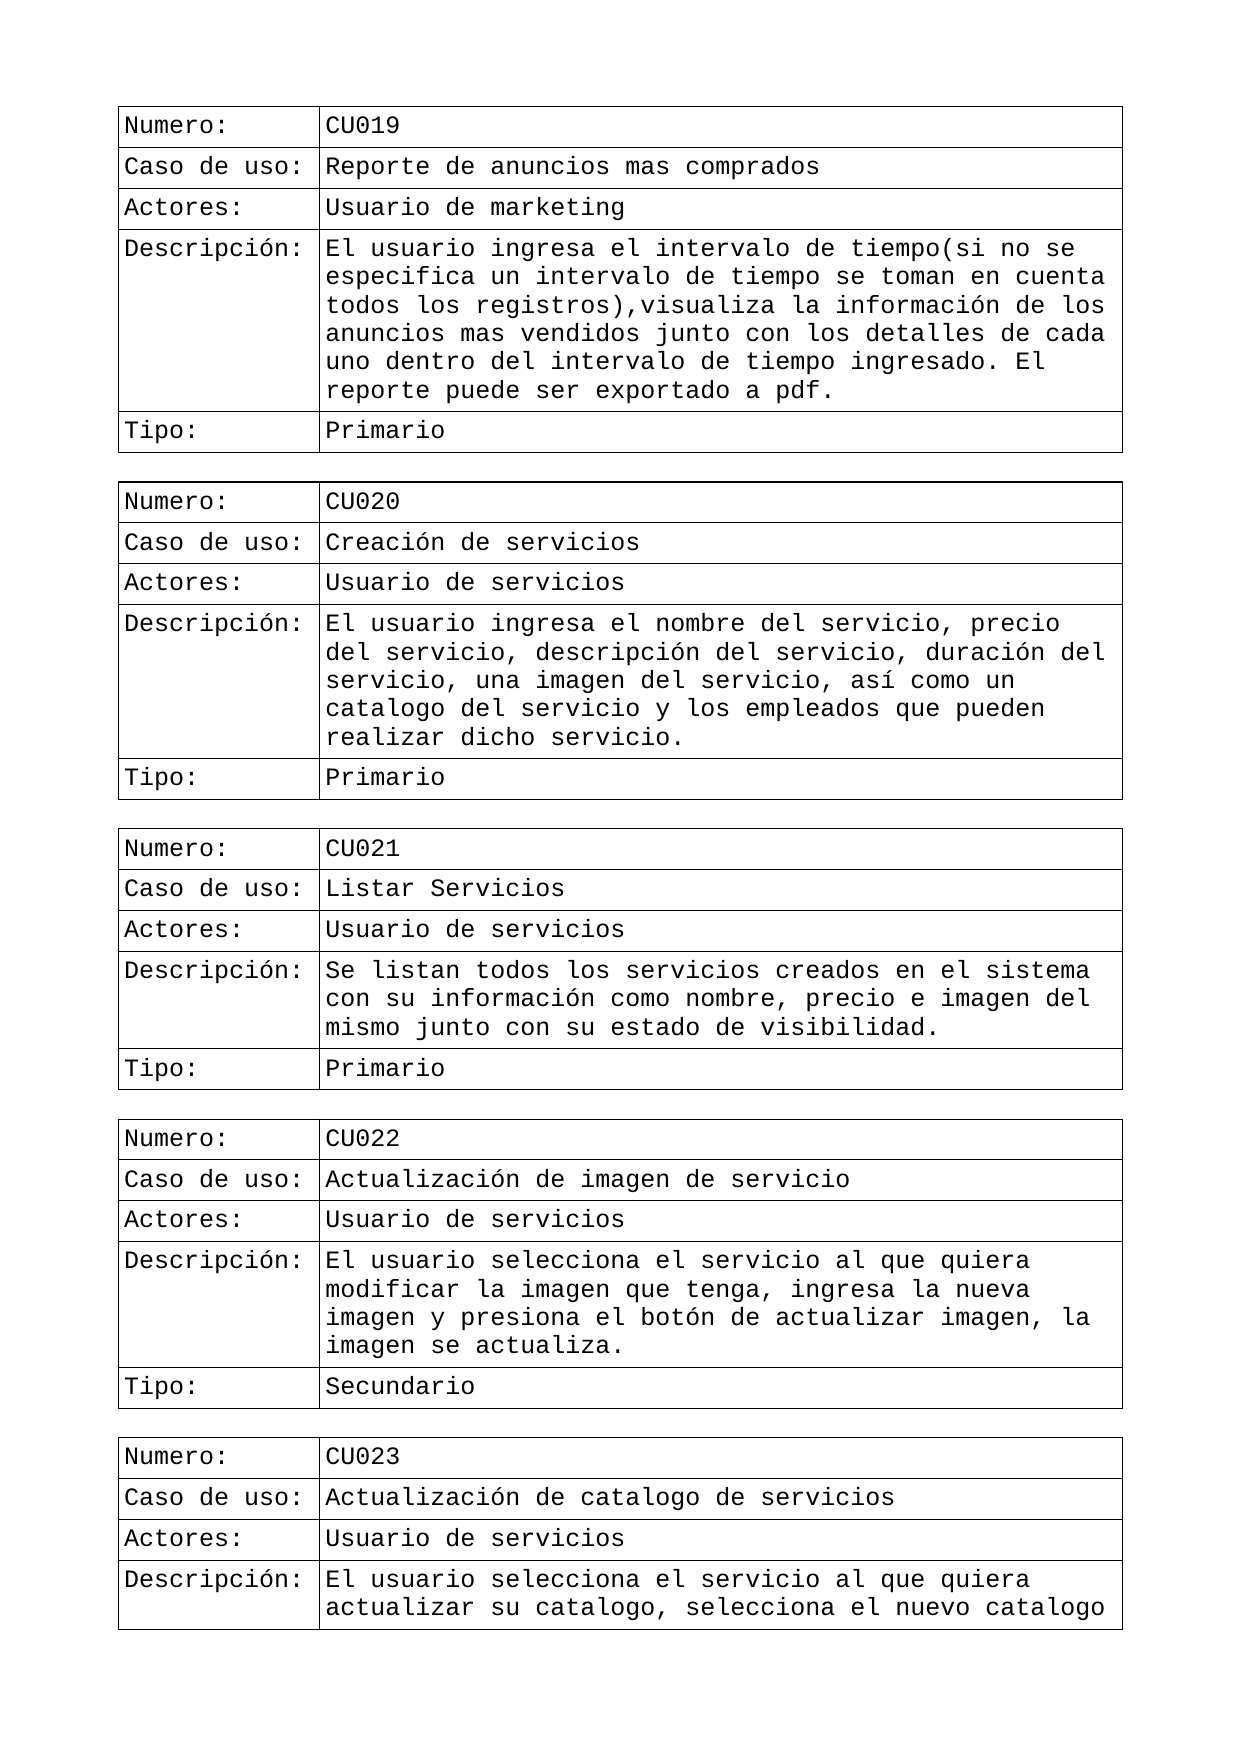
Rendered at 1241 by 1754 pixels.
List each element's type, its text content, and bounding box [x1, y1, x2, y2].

table_cell Actores: [119, 911, 319, 951]
table_cell Descripción: [119, 1561, 319, 1629]
table_cell Actualización de catalogo de servicios [320, 1479, 1122, 1519]
table_cell Tipo: [119, 1368, 319, 1408]
table_cell El usuario ingresa el nombre del servicio, precio del servicio, descripción del servicio, duración del servicio, una imagen del servicio, así como un catalogo del servicio y los empleados que pueden realizar dicho servicio. [320, 605, 1122, 758]
table_header CU021 [320, 829, 1122, 869]
table_cell Descripción: [119, 230, 319, 411]
table_cell Usuario de servicios [320, 1201, 1122, 1241]
table_cell Usuario de servicios [320, 564, 1122, 604]
table_cell Listar Servicios [320, 870, 1122, 910]
table_header Numero: [119, 483, 319, 522]
table_cell Caso de uso: [119, 1160, 319, 1200]
table_header CU022 [320, 1120, 1122, 1159]
table_cell Usuario de servicios [320, 911, 1122, 951]
table_cell Primario [320, 1049, 1122, 1089]
table_cell Actores: [119, 564, 319, 604]
table_cell Descripción: [119, 1242, 319, 1367]
table_cell El usuario selecciona el servicio al que quiera actualizar su catalogo, selecciona el nuevo catalogo [320, 1561, 1122, 1629]
table_cell Actores: [119, 1520, 319, 1559]
table_header CU023 [320, 1438, 1122, 1478]
table_header CU020 [320, 483, 1122, 522]
table_cell Caso de uso: [119, 870, 319, 910]
table_header CU019 [320, 107, 1122, 147]
table_cell Actualización de imagen de servicio [320, 1160, 1122, 1200]
table_cell Descripción: [119, 605, 319, 758]
table_cell Tipo: [119, 759, 319, 799]
table_cell Reporte de anuncios mas comprados [320, 148, 1122, 188]
table_cell Usuario de servicios [320, 1520, 1122, 1559]
table_cell Caso de uso: [119, 148, 319, 188]
table_cell Primario [320, 412, 1122, 452]
table_header Numero: [119, 1438, 319, 1478]
table_cell Secundario [320, 1368, 1122, 1408]
table_cell Usuario de marketing [320, 189, 1122, 229]
table_cell Descripción: [119, 952, 319, 1048]
table_cell Caso de uso: [119, 1479, 319, 1519]
table_cell El usuario ingresa el intervalo de tiempo(si no se especifica un intervalo de tiempo se toman en cuenta todos los registros),visualiza la información de los anuncios mas vendidos junto con los detalles de cada uno dentro del intervalo de tiempo ingresado. El reporte puede ser exportado a pdf. [320, 230, 1122, 411]
table_header Numero: [119, 1120, 319, 1159]
table_header Numero: [119, 107, 319, 147]
table_cell Actores: [119, 1201, 319, 1241]
table_cell Actores: [119, 189, 319, 229]
table_header Numero: [119, 829, 319, 869]
table_cell Creación de servicios [320, 523, 1122, 563]
table_cell Se listan todos los servicios creados en el sistema con su información como nombre, precio e imagen del mismo junto con su estado de visibilidad. [320, 952, 1122, 1048]
table_cell Tipo: [119, 412, 319, 452]
table_cell Primario [320, 759, 1122, 799]
table_cell Caso de uso: [119, 523, 319, 563]
table_cell El usuario selecciona el servicio al que quiera modificar la imagen que tenga, ingresa la nueva imagen y presiona el botón de actualizar imagen, la imagen se actualiza. [320, 1242, 1122, 1367]
table_cell Tipo: [119, 1049, 319, 1089]
